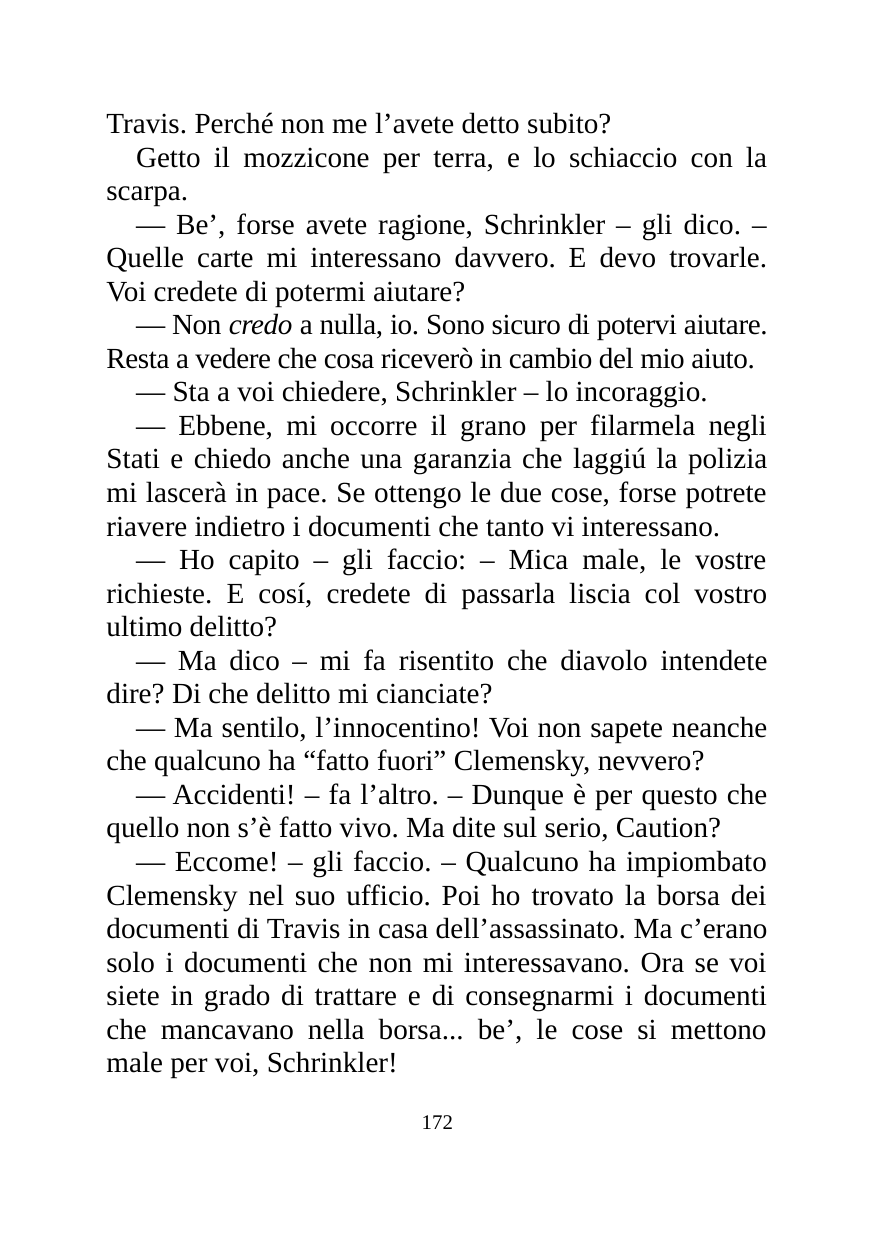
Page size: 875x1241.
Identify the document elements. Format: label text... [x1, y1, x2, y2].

text — Accidenti! – fa l’altro. – Dunque è per questo che quello non s’è fatto vivo. Ma dite sul serio, Caution? [106, 777, 768, 844]
text — Ebbene, mi occorre il grano per filarmela negli Stati e chiedo anche una garanzia che laggiú la polizia mi lascerà in pace. Se ottengo le due cose, forse potrete riavere indietro i documenti che tanto vi interessano. [106, 408, 768, 542]
text Travis. Perché non me l’avete detto subito? [106, 106, 768, 140]
text — Non credo a nulla, io. Sono sicuro di potervi aiutare. Resta a vedere che cosa riceverò in cambio del mio aiuto. [106, 307, 768, 374]
text — Be’, forse avete ragione, Schrinkler – gli dico. – Quelle carte mi interessano davvero. E devo trovarle. Voi credete di potermi aiutare? [106, 207, 768, 307]
text — Eccome! – gli faccio. – Qualcuno ha impiombato Clemensky nel suo ufficio. Poi ho trovato la borsa dei documenti di Travis in casa dell’assassinato. Ma c’erano solo i documenti che non mi interessavano. Ora se voi siete in grado di trattare e di consegnarmi i documenti che mancavano nella borsa... be’, le cose si mettono male per voi, Schrinkler! [106, 844, 768, 1079]
text — Ho capito – gli faccio: – Mica male, le vostre richieste. E cosí, credete di passarla liscia col vostro ultimo delitto? [106, 542, 768, 643]
text — Sta a voi chiedere, Schrinkler – lo incoraggio. [106, 374, 768, 408]
text — Ma dico – mi fa risentito che diavolo intendete dire? Di che delitto mi cianciate? [106, 643, 768, 710]
text — Ma sentilo, l’innocentino! Voi non sapete neanche che qualcuno ha “fatto fuori” Clemensky, nevvero? [106, 710, 768, 777]
text Getto il mozzicone per terra, e lo schiaccio con la scarpa. [106, 140, 768, 207]
